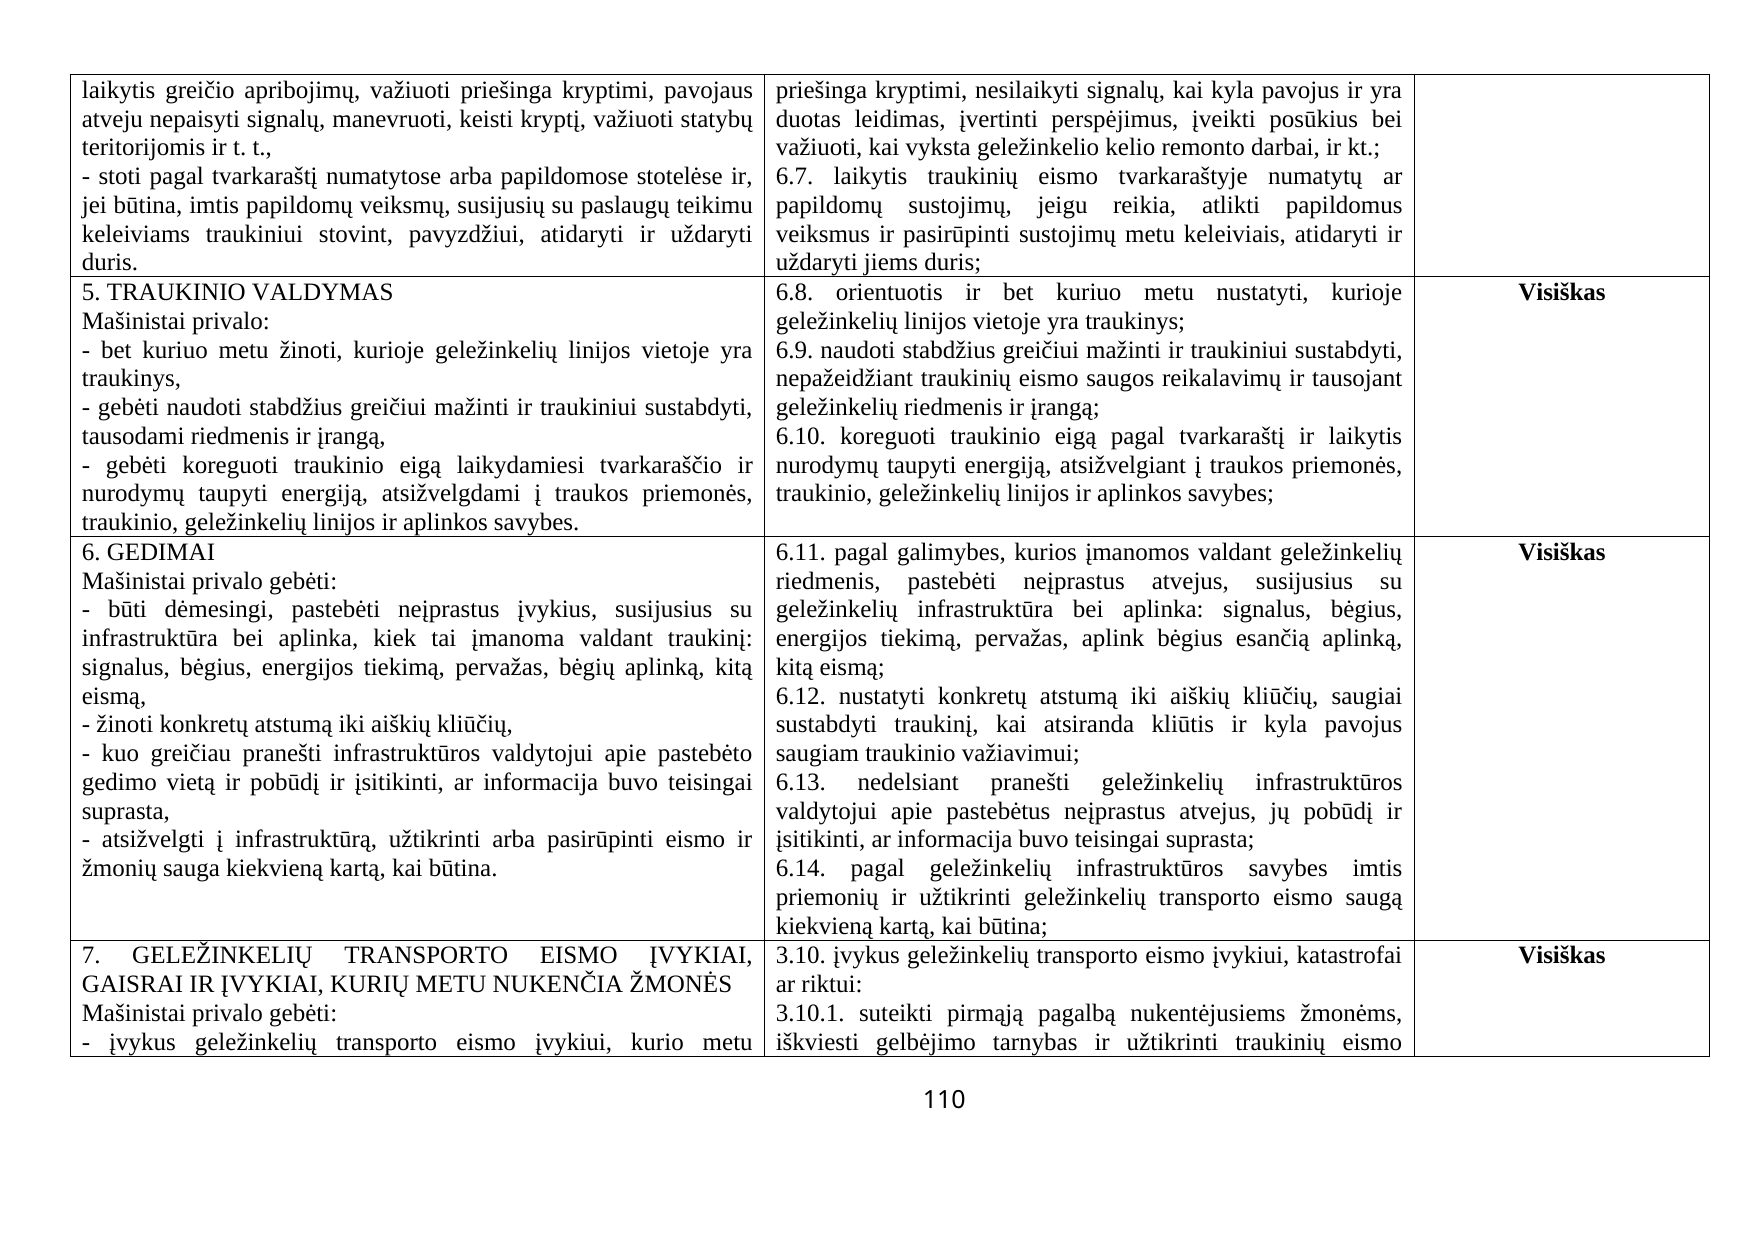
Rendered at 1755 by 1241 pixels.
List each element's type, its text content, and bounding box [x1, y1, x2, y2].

table_cell Visiškas [1415, 941, 1709, 1056]
table_cell Visiškas [1415, 277, 1709, 536]
table_cell [1415, 75, 1709, 276]
table_cell 6. GEDIMAI Mašinistai privalo gebėti: - būti dėmesingi, pastebėti neįprastus įvykius, susijusius su infrastruktūra bei aplinka, kiek tai įmanoma valdant traukinį: signalus, bėgius, energijos tiekimą, pervažas, bėgių aplinką, kitą eismą, - žinoti konkretų atstumą iki aiškių kliūčių, - kuo greičiau pranešti infrastruktūros valdytojui apie pastebėto gedimo vietą ir pobūdį ir įsitikinti, ar informacija buvo teisingai suprasta, - atsižvelgti į infrastruktūrą, užtikrinti arba pasirūpinti eismo ir žmonių sauga kiekvieną kartą, kai būtina. [71, 537, 764, 939]
table_cell Visiškas [1415, 537, 1709, 939]
table_cell 6.8. orientuotis ir bet kuriuo metu nustatyti, kurioje geležinkelių linijos vietoje yra traukinys; 6.9. naudoti stabdžius greičiui mažinti ir traukiniui sustabdyti, nepažeidžiant traukinių eismo saugos reikalavimų ir tausojant geležinkelių riedmenis ir įrangą; 6.10. koreguoti traukinio eigą pagal tvarkaraštį ir laikytis nurodymų taupyti energiją, atsižvelgiant į traukos priemonės, traukinio, geležinkelių linijos ir aplinkos savybes; [765, 277, 1414, 536]
